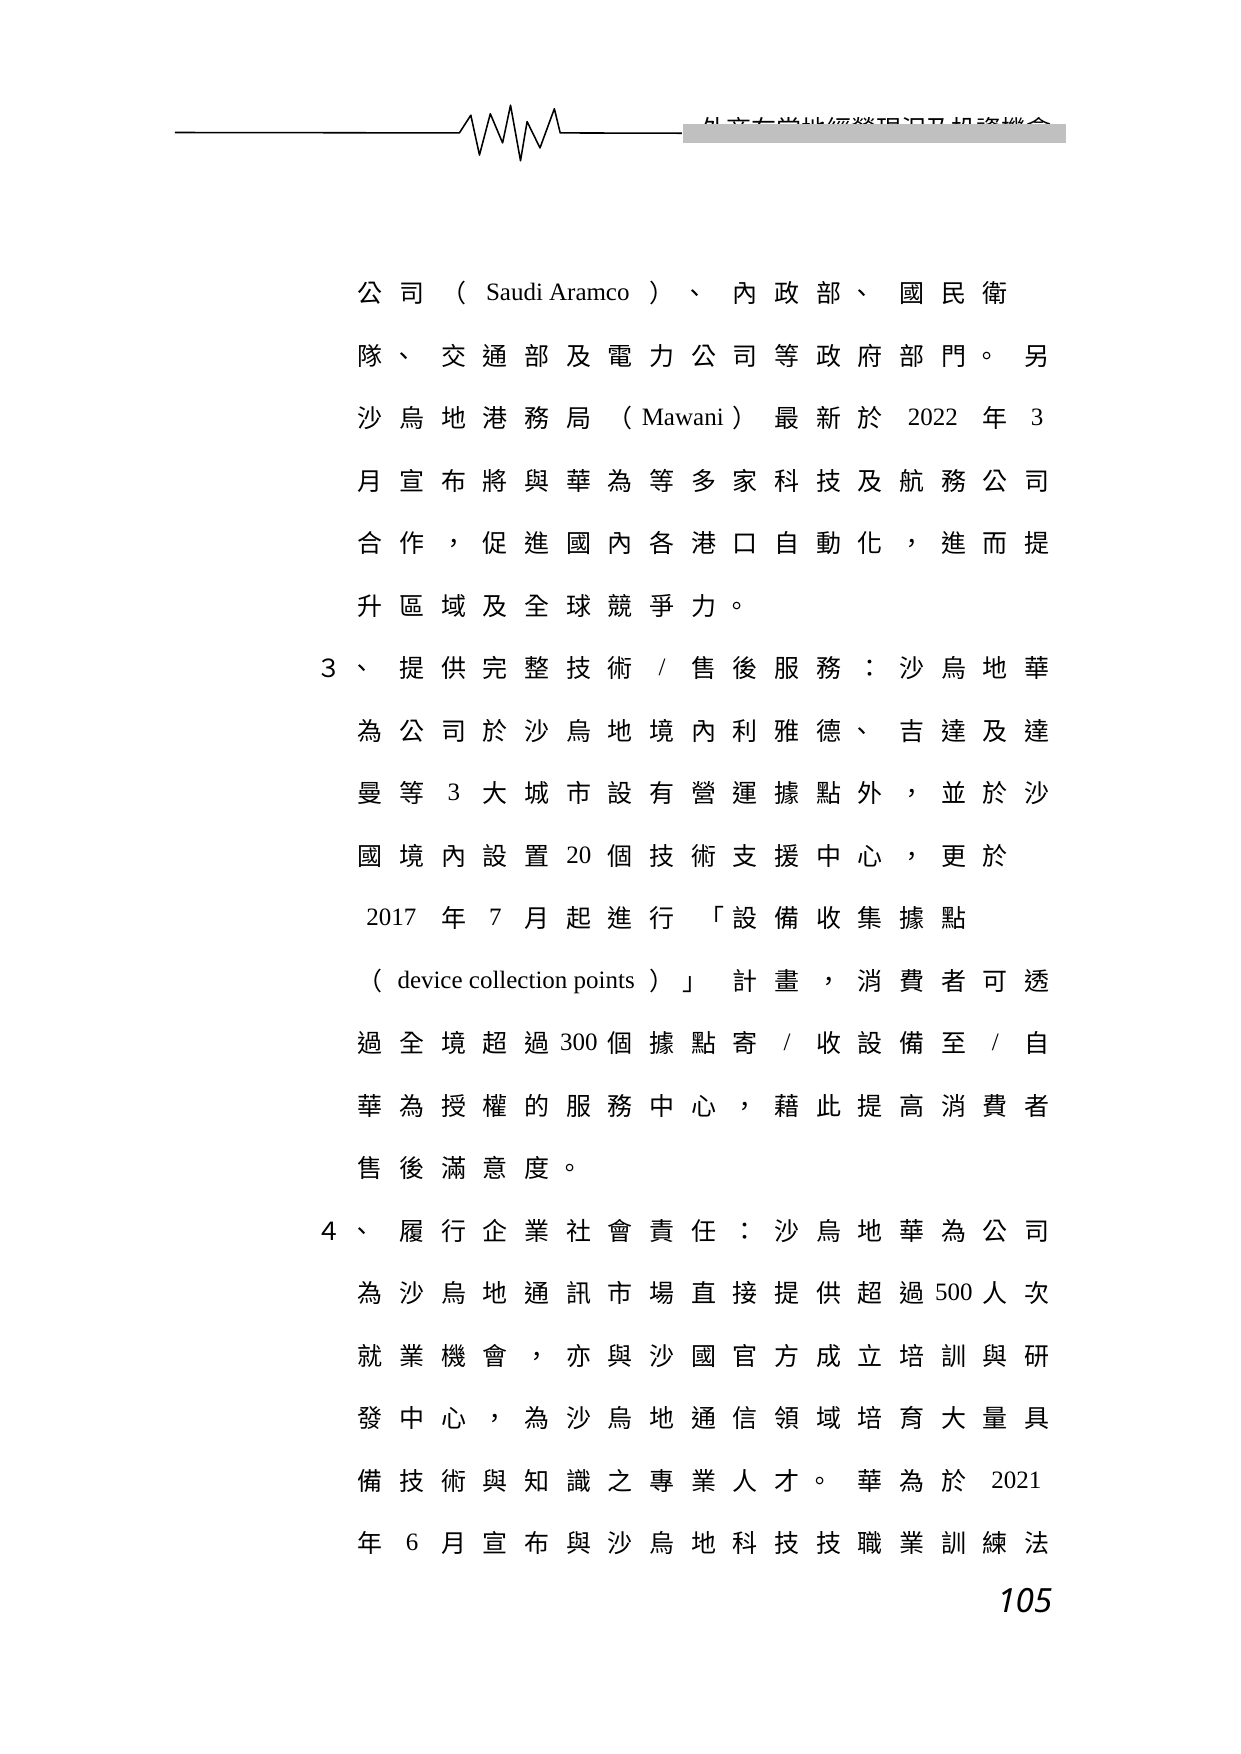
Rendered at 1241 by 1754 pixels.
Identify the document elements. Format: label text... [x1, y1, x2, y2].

text ４、履行企業社會責任：沙烏地華為公司為沙烏地通訊市場直接提供超過500人次就業機會，亦與沙國官方成立培訓與研發中心，為沙烏地通信領域培育大量具備技術與知識之專業人才。華為於2021年6月宣布與沙烏地科技技職業訓練法 [281, 1188, 1058, 1563]
text ３、提供完整技術/售後服務：沙烏地華為公司於沙烏地境內利雅德、吉達及達曼等3大城市設有營運據點外，並於沙國境內設置20個技術支援中心，更於2017年7月起進行「設備收集據點（device collection points）」計畫，消費者可透過全境超過300個據點寄/收設備至/自華為授權的服務中心，藉此提高消費者售後滿意度。 [281, 625, 1058, 1188]
text 公司（Saudi Aramco）、內政部、國民衛隊、交通部及電力公司等政府部門。另沙烏地港務局（Mawani）最新於2022年3月宣布將與華為等多家科技及航務公司合作，促進國內各港口自動化，進而提升區域及全球競爭力。 [281, 250, 1058, 625]
